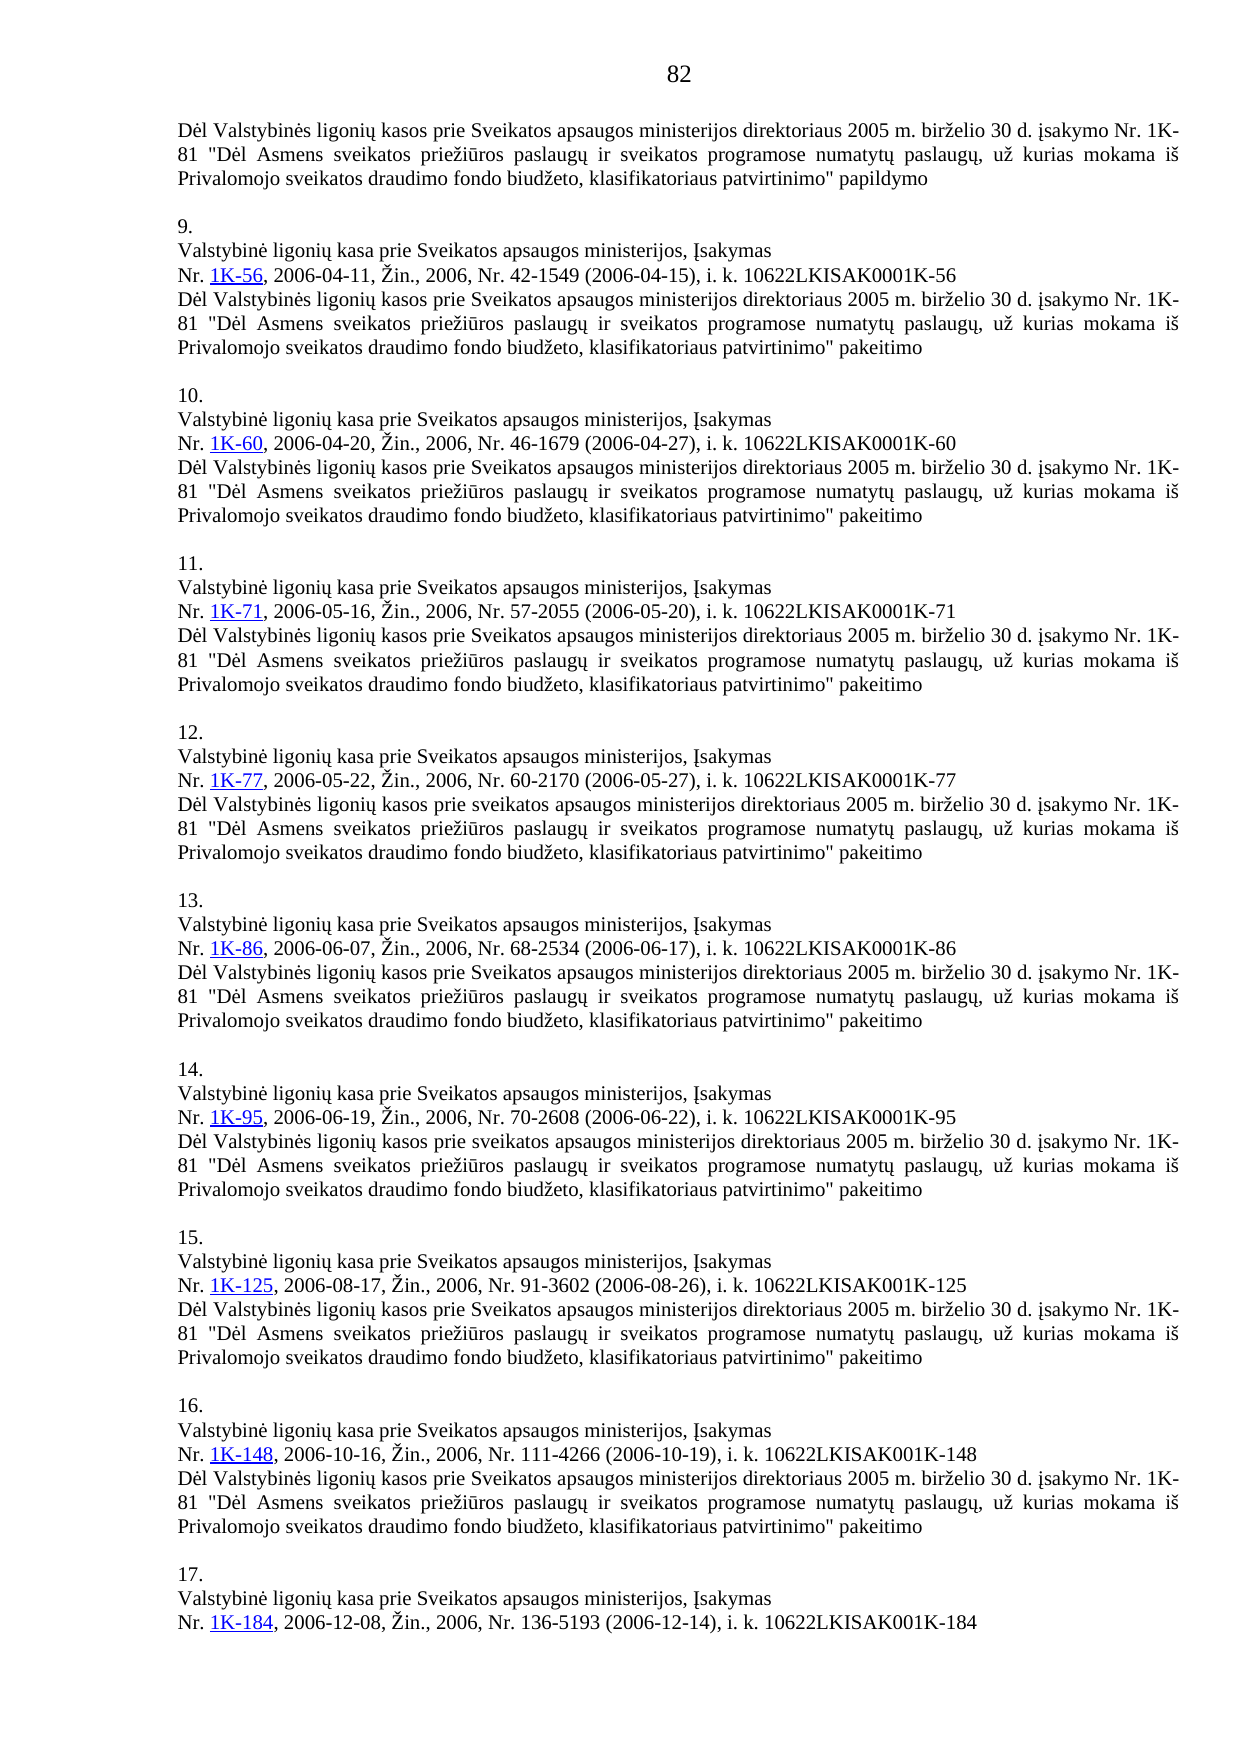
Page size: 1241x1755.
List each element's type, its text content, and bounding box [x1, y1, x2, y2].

text Valstybinė ligonių kasa prie Sveikatos apsaugos ministerijos, Įsakymas [177, 238, 1181, 262]
text Dėl Valstybinės ligonių kasos prie Sveikatos apsaugos ministerijos direktoriaus 2005 m. birželio 30 d. įsakymo Nr. 1K-81 "Dėl Asmens sveikatos priežiūros paslaugų ir sveikatos programose numatytų paslaugų, už kurias mokama iš Privalomojo sveikatos draudimo fondo biudžeto, klasifikatoriaus patvirtinimo" papildymo [177, 118, 1181, 190]
text Nr. 1K-148, 2006-10-16, Žin., 2006, Nr. 111-4266 (2006-10-19), i. k. 10622LKISAK001K-148 [177, 1442, 1181, 1466]
text Valstybinė ligonių kasa prie Sveikatos apsaugos ministerijos, Įsakymas [177, 1586, 1181, 1610]
text Nr. 1K-60, 2006-04-20, Žin., 2006, Nr. 46-1679 (2006-04-27), i. k. 10622LKISAK0001K-60 [177, 431, 1181, 455]
text Valstybinė ligonių kasa prie Sveikatos apsaugos ministerijos, Įsakymas [177, 1249, 1181, 1273]
text 15. [177, 1225, 1181, 1249]
text Valstybinė ligonių kasa prie Sveikatos apsaugos ministerijos, Įsakymas [177, 1417, 1181, 1442]
text Nr. 1K-95, 2006-06-19, Žin., 2006, Nr. 70-2608 (2006-06-22), i. k. 10622LKISAK0001K-95 [177, 1105, 1181, 1129]
text Dėl Valstybinės ligonių kasos prie Sveikatos apsaugos ministerijos direktoriaus 2005 m. birželio 30 d. įsakymo Nr. 1K-81 "Dėl Asmens sveikatos priežiūros paslaugų ir sveikatos programose numatytų paslaugų, už kurias mokama iš Privalomojo sveikatos draudimo fondo biudžeto, klasifikatoriaus patvirtinimo" pakeitimo [177, 287, 1181, 359]
text Valstybinė ligonių kasa prie Sveikatos apsaugos ministerijos, Įsakymas [177, 407, 1181, 431]
text 9. [177, 214, 1181, 238]
text Nr. 1K-86, 2006-06-07, Žin., 2006, Nr. 68-2534 (2006-06-17), i. k. 10622LKISAK0001K-86 [177, 936, 1181, 960]
text 13. [177, 888, 1181, 912]
text Dėl Valstybinės ligonių kasos prie Sveikatos apsaugos ministerijos direktoriaus 2005 m. birželio 30 d. įsakymo Nr. 1K-81 "Dėl Asmens sveikatos priežiūros paslaugų ir sveikatos programose numatytų paslaugų, už kurias mokama iš Privalomojo sveikatos draudimo fondo biudžeto, klasifikatoriaus patvirtinimo" pakeitimo [177, 1466, 1181, 1538]
text Dėl Valstybinės ligonių kasos prie Sveikatos apsaugos ministerijos direktoriaus 2005 m. birželio 30 d. įsakymo Nr. 1K-81 "Dėl Asmens sveikatos priežiūros paslaugų ir sveikatos programose numatytų paslaugų, už kurias mokama iš Privalomojo sveikatos draudimo fondo biudžeto, klasifikatoriaus patvirtinimo" pakeitimo [177, 960, 1181, 1032]
text Dėl Valstybinės ligonių kasos prie Sveikatos apsaugos ministerijos direktoriaus 2005 m. birželio 30 d. įsakymo Nr. 1K-81 "Dėl Asmens sveikatos priežiūros paslaugų ir sveikatos programose numatytų paslaugų, už kurias mokama iš Privalomojo sveikatos draudimo fondo biudžeto, klasifikatoriaus patvirtinimo" pakeitimo [177, 623, 1181, 696]
text Valstybinė ligonių kasa prie Sveikatos apsaugos ministerijos, Įsakymas [177, 575, 1181, 599]
text 14. [177, 1057, 1181, 1081]
text Dėl Valstybinės ligonių kasos prie sveikatos apsaugos ministerijos direktoriaus 2005 m. birželio 30 d. įsakymo Nr. 1K-81 "Dėl Asmens sveikatos priežiūros paslaugų ir sveikatos programose numatytų paslaugų, už kurias mokama iš Privalomojo sveikatos draudimo fondo biudžeto, klasifikatoriaus patvirtinimo" pakeitimo [177, 1129, 1181, 1201]
text Nr. 1K-71, 2006-05-16, Žin., 2006, Nr. 57-2055 (2006-05-20), i. k. 10622LKISAK0001K-71 [177, 599, 1181, 623]
text Dėl Valstybinės ligonių kasos prie Sveikatos apsaugos ministerijos direktoriaus 2005 m. birželio 30 d. įsakymo Nr. 1K-81 "Dėl Asmens sveikatos priežiūros paslaugų ir sveikatos programose numatytų paslaugų, už kurias mokama iš Privalomojo sveikatos draudimo fondo biudžeto, klasifikatoriaus patvirtinimo" pakeitimo [177, 455, 1181, 527]
text Valstybinė ligonių kasa prie Sveikatos apsaugos ministerijos, Įsakymas [177, 1081, 1181, 1105]
text Nr. 1K-56, 2006-04-11, Žin., 2006, Nr. 42-1549 (2006-04-15), i. k. 10622LKISAK0001K-56 [177, 262, 1181, 287]
text 11. [177, 551, 1181, 575]
text 12. [177, 720, 1181, 744]
text Valstybinė ligonių kasa prie Sveikatos apsaugos ministerijos, Įsakymas [177, 912, 1181, 936]
text Nr. 1K-184, 2006-12-08, Žin., 2006, Nr. 136-5193 (2006-12-14), i. k. 10622LKISAK001K-184 [177, 1610, 1181, 1634]
text Valstybinė ligonių kasa prie Sveikatos apsaugos ministerijos, Įsakymas [177, 744, 1181, 768]
text Dėl Valstybinės ligonių kasos prie sveikatos apsaugos ministerijos direktoriaus 2005 m. birželio 30 d. įsakymo Nr. 1K-81 "Dėl Asmens sveikatos priežiūros paslaugų ir sveikatos programose numatytų paslaugų, už kurias mokama iš Privalomojo sveikatos draudimo fondo biudžeto, klasifikatoriaus patvirtinimo" pakeitimo [177, 792, 1181, 864]
text Dėl Valstybinės ligonių kasos prie Sveikatos apsaugos ministerijos direktoriaus 2005 m. birželio 30 d. įsakymo Nr. 1K-81 "Dėl Asmens sveikatos priežiūros paslaugų ir sveikatos programose numatytų paslaugų, už kurias mokama iš Privalomojo sveikatos draudimo fondo biudžeto, klasifikatoriaus patvirtinimo" pakeitimo [177, 1297, 1181, 1369]
text Nr. 1K-77, 2006-05-22, Žin., 2006, Nr. 60-2170 (2006-05-27), i. k. 10622LKISAK0001K-77 [177, 768, 1181, 792]
text 10. [177, 383, 1181, 407]
text Nr. 1K-125, 2006-08-17, Žin., 2006, Nr. 91-3602 (2006-08-26), i. k. 10622LKISAK001K-125 [177, 1273, 1181, 1297]
text 17. [177, 1562, 1181, 1586]
text 16. [177, 1393, 1181, 1417]
